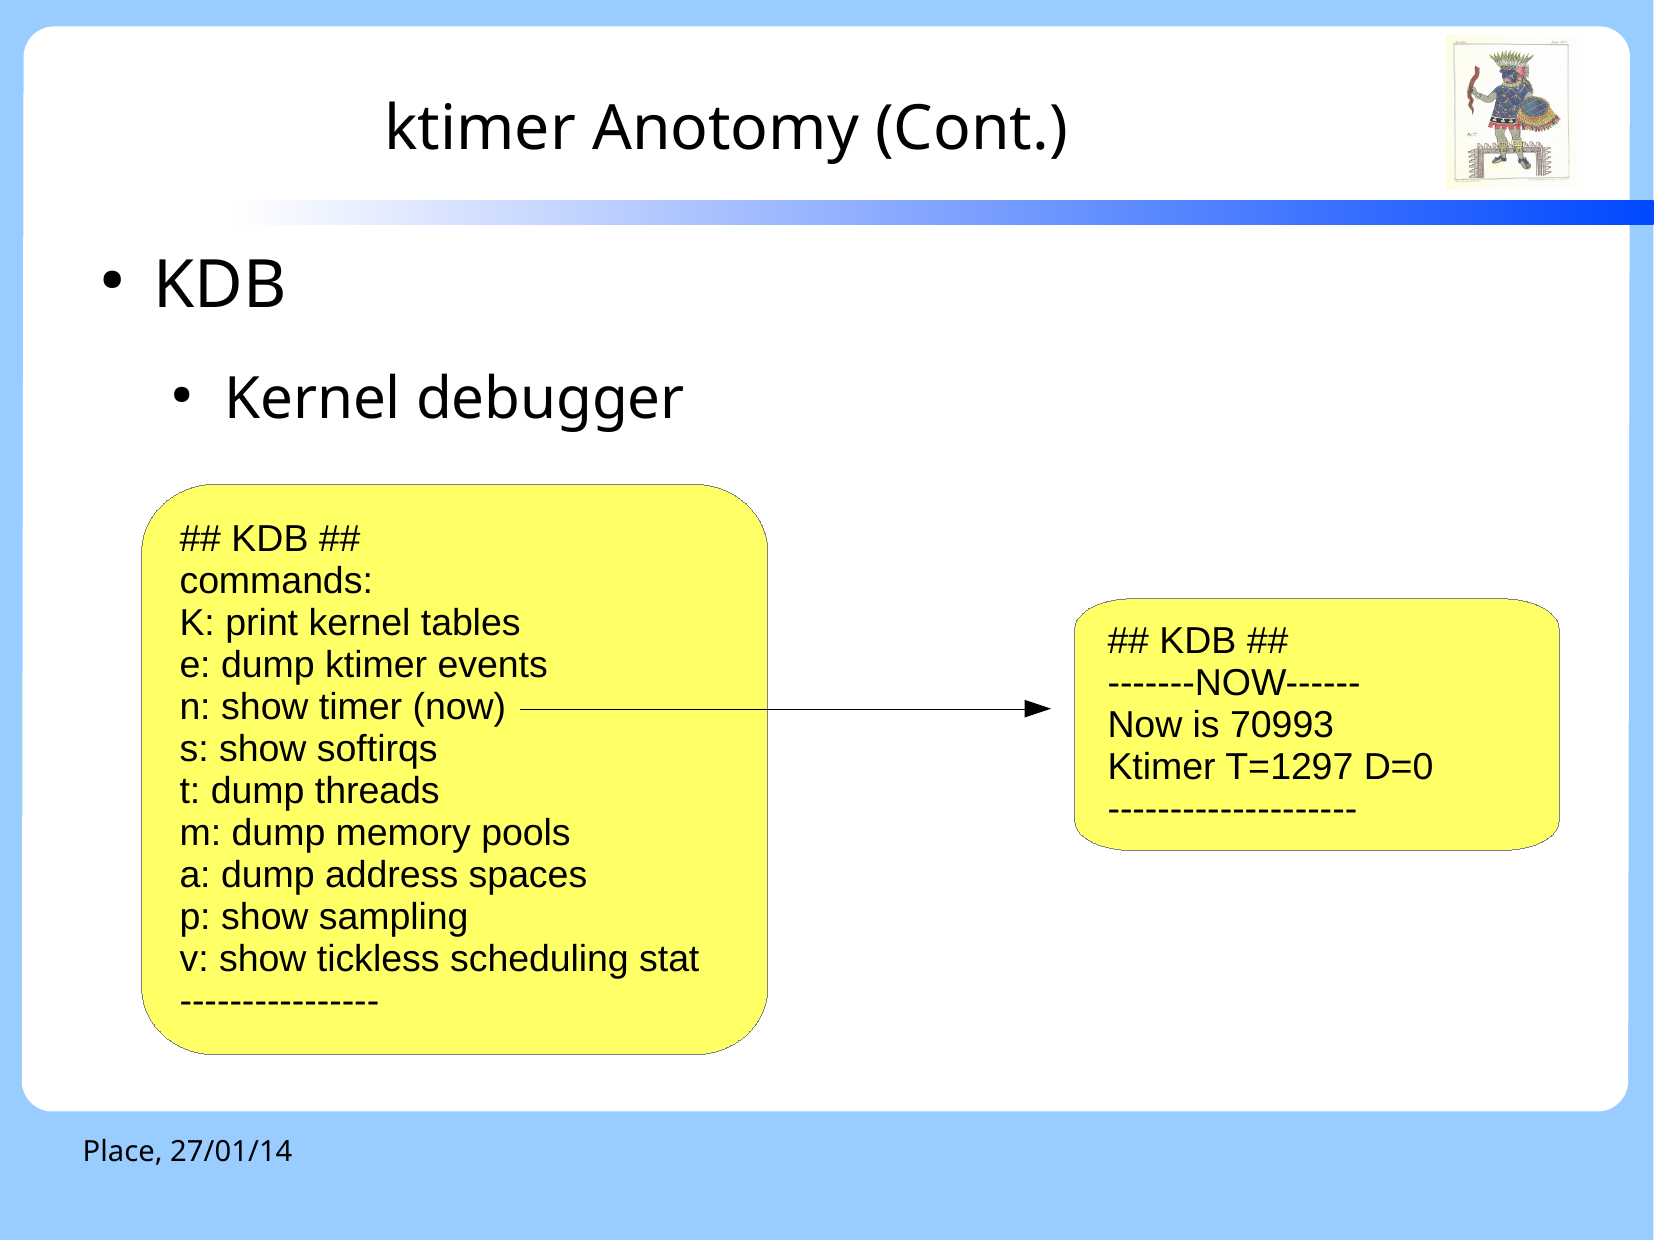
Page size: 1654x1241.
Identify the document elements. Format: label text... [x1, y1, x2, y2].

title ktimer Anotomy (Cont.) [82, 49, 1371, 201]
list KDB Kernel debugger [82, 236, 1571, 1055]
picture [1446, 35, 1577, 189]
text_box ## KDB ## commands: K: print kernel tables e: dump ktimer events n: show timer (now) s: show softirqs t: dump threads m: dump memory pools a: dump address spaces p: show sampling v: show tickless scheduling stat ---------------- [141, 484, 768, 1055]
text_box ## KDB ## -------NOW------ Now is 70993 Ktimer T=1297 D=0 -------------------- [1074, 598, 1560, 851]
